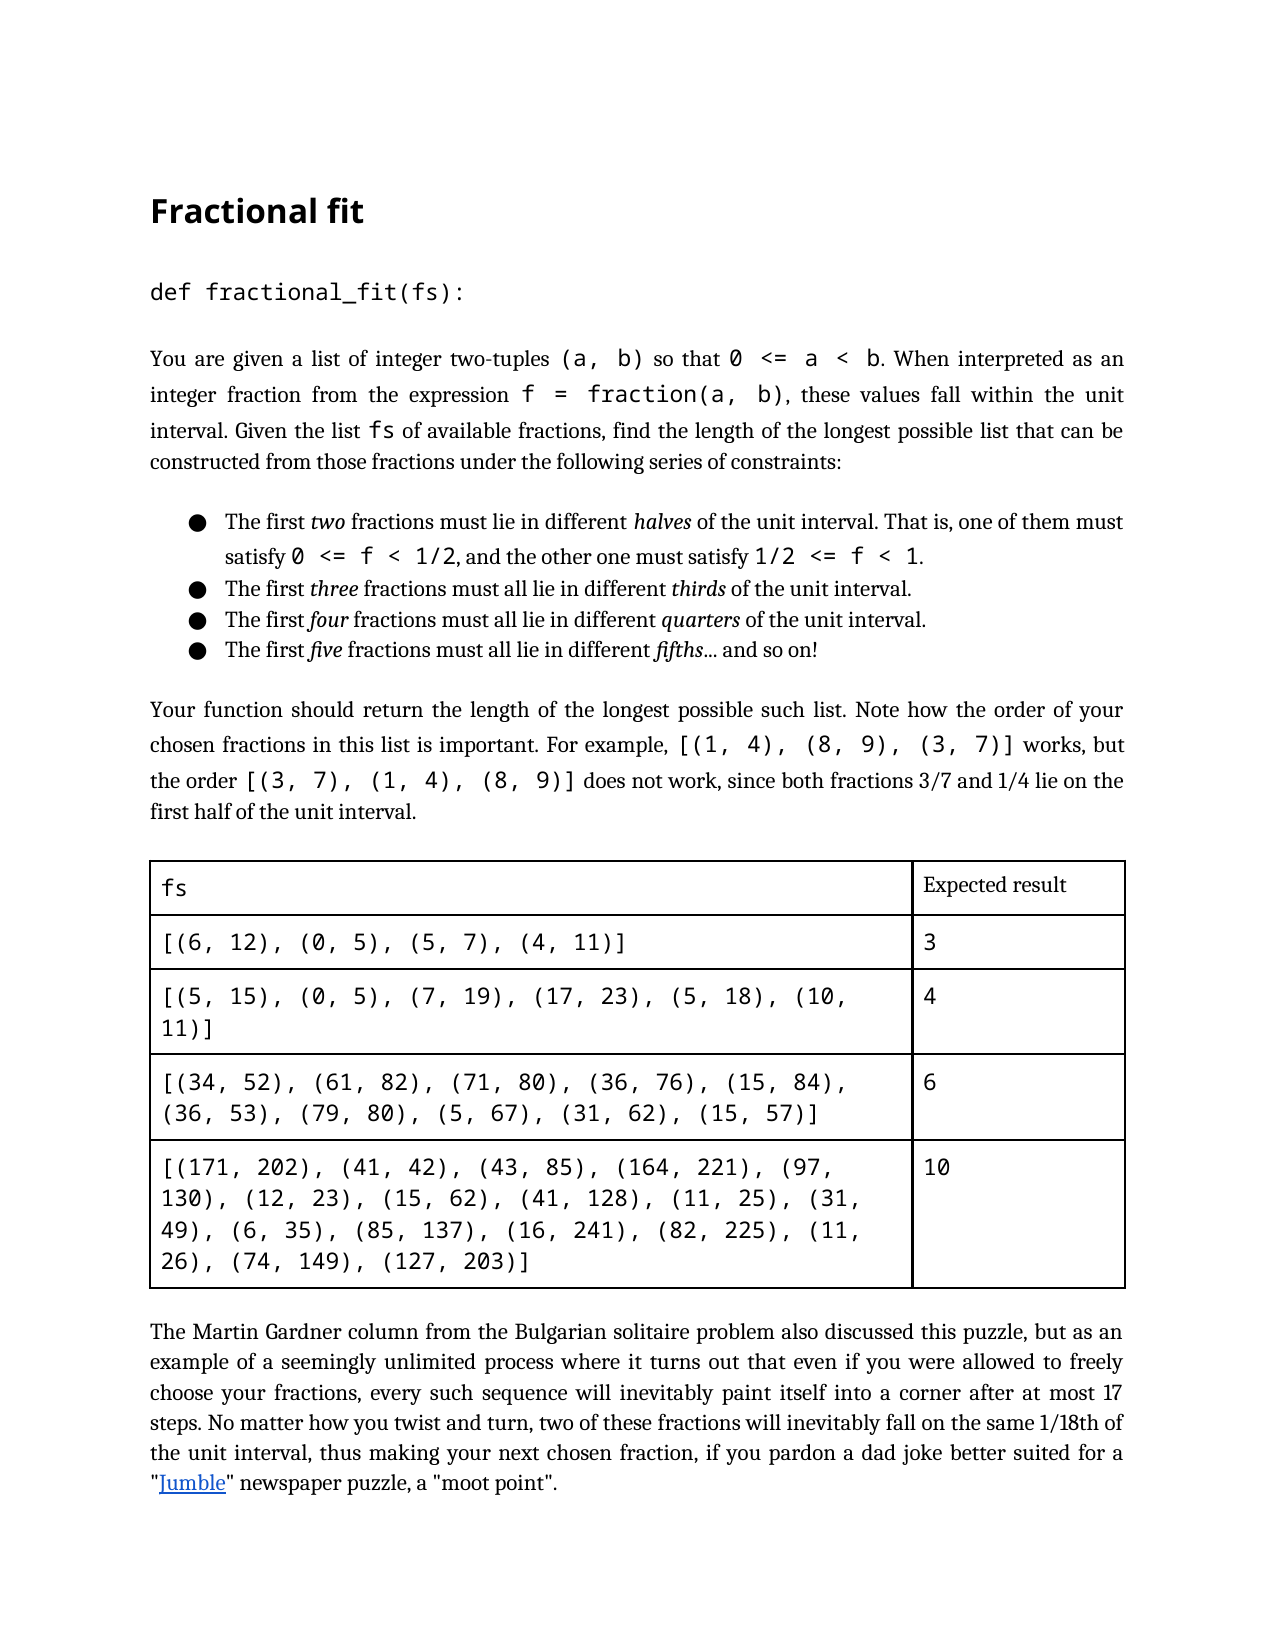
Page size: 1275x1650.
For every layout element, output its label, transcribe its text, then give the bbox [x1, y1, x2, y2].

text You are given a list of integer two-tuples (a, b) so that 0 <= a < b. When interpreted as an integer fraction from the expression f = fraction(a, b), these values fall within the unit interval. Given the list fs of available fractions, find the length of the longest possible list that can be constructed from those fractions under the following series of constraints: [150, 342, 1125, 475]
table_header Expected result [914, 862, 1124, 914]
table_cell [(171, 202), (41, 42), (43, 85), (164, 221), (97, 130), (12, 23), (15, 62), (41, 128), (11, 25), (31, 49), (6, 35), (85, 137), (16, 241), (82, 225), (11, 26), (74, 149), (127, 203)] [151, 1141, 911, 1287]
table_cell [(6, 12), (0, 5), (5, 7), (4, 11)] [151, 916, 911, 968]
text Your function should return the length of the longest possible such list. Note how the order of your chosen fractions in this list is important. For example, [(1, 4), (8, 9), (3, 7)] works, but the order [(3, 7), (1, 4), (8, 9)] does not work, since both fractions 3/7 and 1/4 lie on the first half of the unit interval. [150, 697, 1125, 825]
table_cell 10 [914, 1141, 1124, 1287]
list The first two fractions must lie in different halves of the unit interval. That is, one of them must satisfy 0 <= f < 1/2, and the other one must satisfy 1/2 <= f < 1. [187, 509, 1125, 571]
table_cell [(5, 15), (0, 5), (7, 19), (17, 23), (5, 18), (10, 11)] [151, 970, 911, 1053]
list The first five fractions must all lie in different fifths... and so on! [187, 637, 1125, 663]
table_cell 6 [914, 1055, 1124, 1139]
table_header fs [151, 862, 911, 914]
table_cell 3 [914, 916, 1124, 968]
text def fractional_fit(fs): [150, 276, 1125, 307]
table_cell [(34, 52), (61, 82), (71, 80), (36, 76), (15, 84), (36, 53), (79, 80), (5, 67), (31, 62), (15, 57)] [151, 1055, 911, 1139]
list The first four fractions must all lie in different quarters of the unit interval. [187, 606, 1125, 633]
subtitle Fractional fit [150, 187, 1125, 233]
list The first three fractions must all lie in different thirds of the unit interval. [187, 576, 1125, 602]
table_cell 4 [914, 970, 1124, 1053]
text The Martin Gardner column from the Bulgarian solitaire problem also discussed this puzzle, but as an example of a seemingly unlimited process where it turns out that even if you were allowed to freely choose your fractions, every such sequence will inevitably paint itself into a corner after at most 17 steps. No matter how you twist and turn, two of these fractions will inevitably fall on the same 1/18th of the unit interval, thus making your next chosen fraction, if you pardon a dad joke better suited for a "Jumble" newspaper puzzle, a "moot point". [150, 1319, 1125, 1496]
